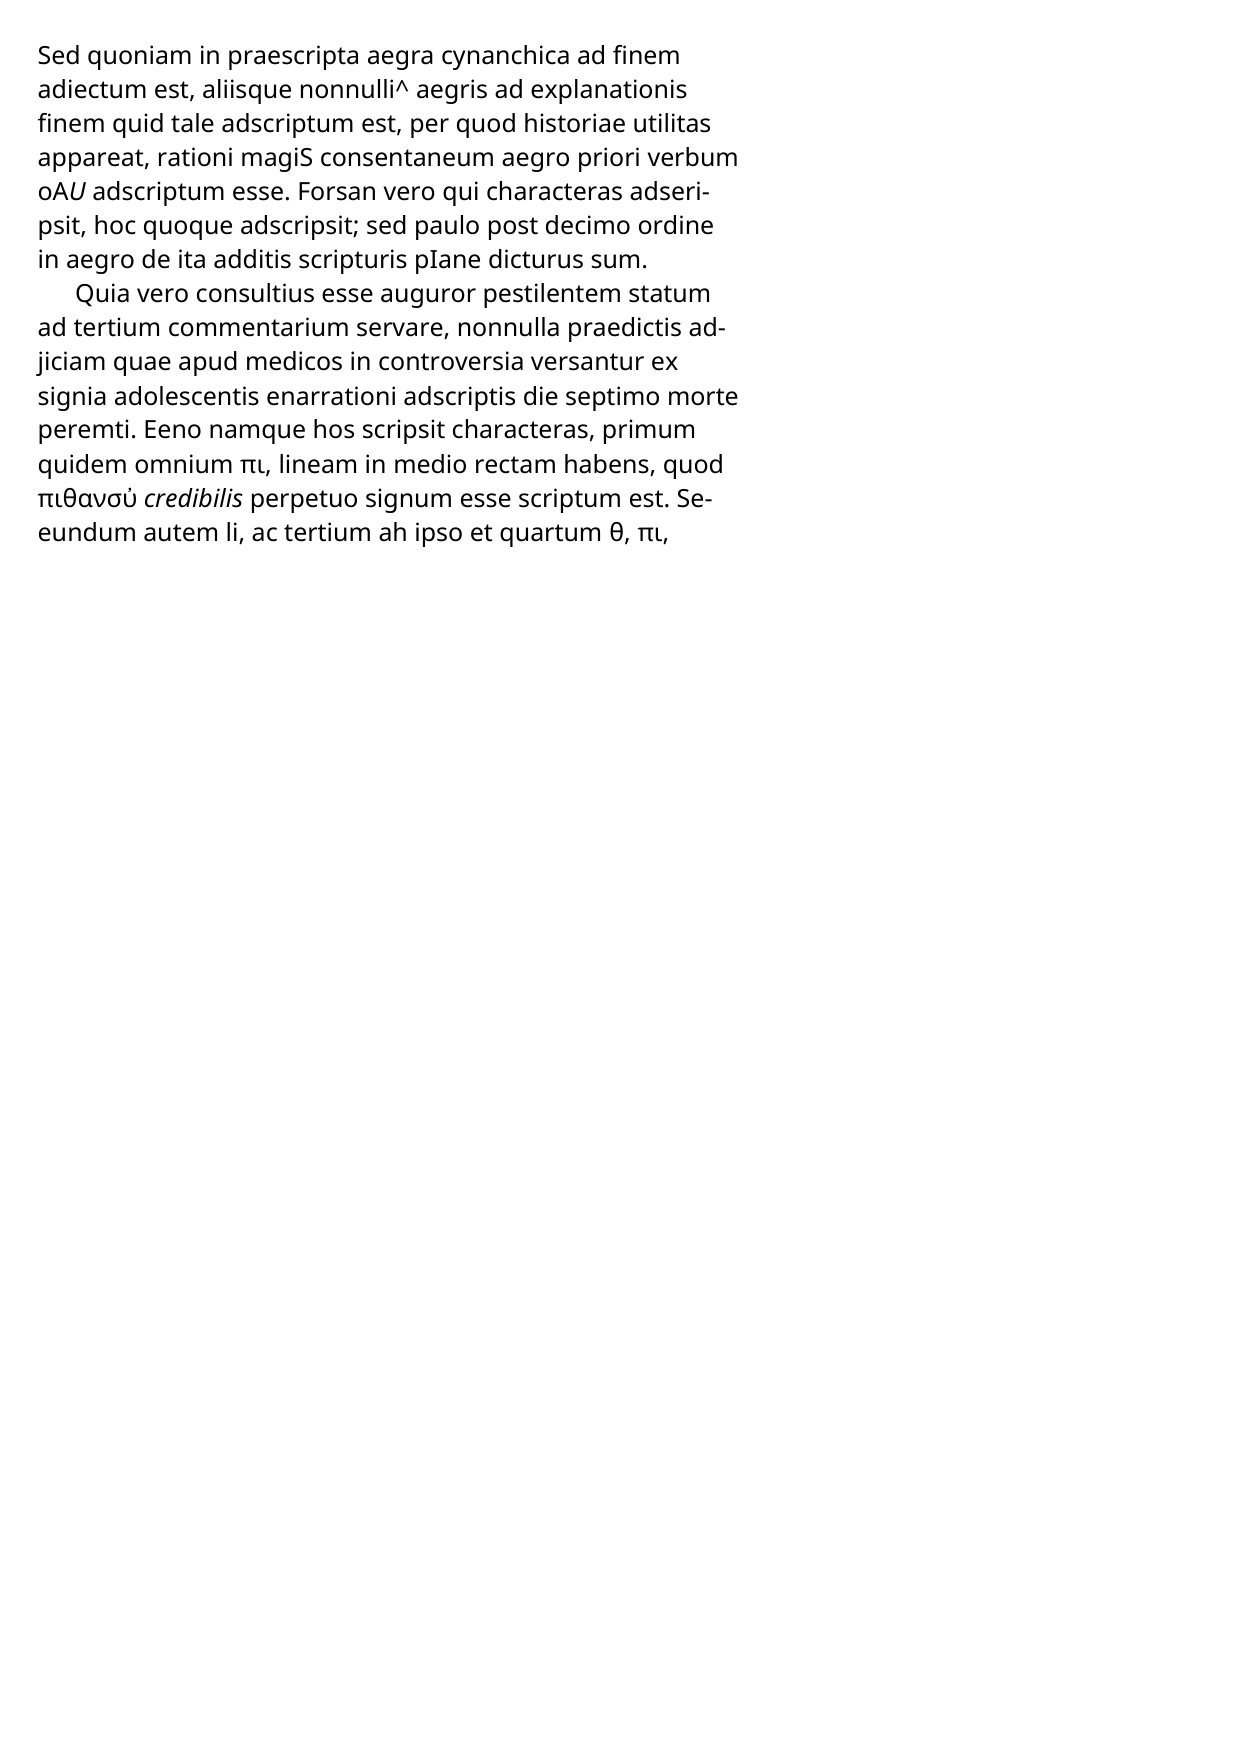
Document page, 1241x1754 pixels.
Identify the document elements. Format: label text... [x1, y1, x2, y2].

text Quia vero consultius esse auguror pestilentem statum ad tertium commentarium servare, nonnulla praedictis ad- jiciam quae apud medicos in controversia versantur ex signia adolescentis enarrationi adscriptis die septimo morte peremti. Eeno namque hos scripsit characteras, primum quidem omnium πι, lineam in medio rectam habens, quod πιθανσὐ credibilis perpetuo signum esse scriptum est. Se- eundum autem li, ac tertium ah ipso et quartum θ, πι, [37, 276, 1203, 548]
text Sed quoniam in praescripta aegra cynanchica ad finem adiectum est, aliisque nonnulli^ aegris ad explanationis finem quid tale adscriptum est, per quod historiae utilitas appareat, rationi magiS consentaneum aegro priori verbum oAU adscriptum esse. Forsan vero qui characteras adseri- psit, hoc quoque adscripsit; sed paulo post decimo ordine in aegro de ita additis scripturis pIane dicturus sum. [37, 37, 1203, 276]
